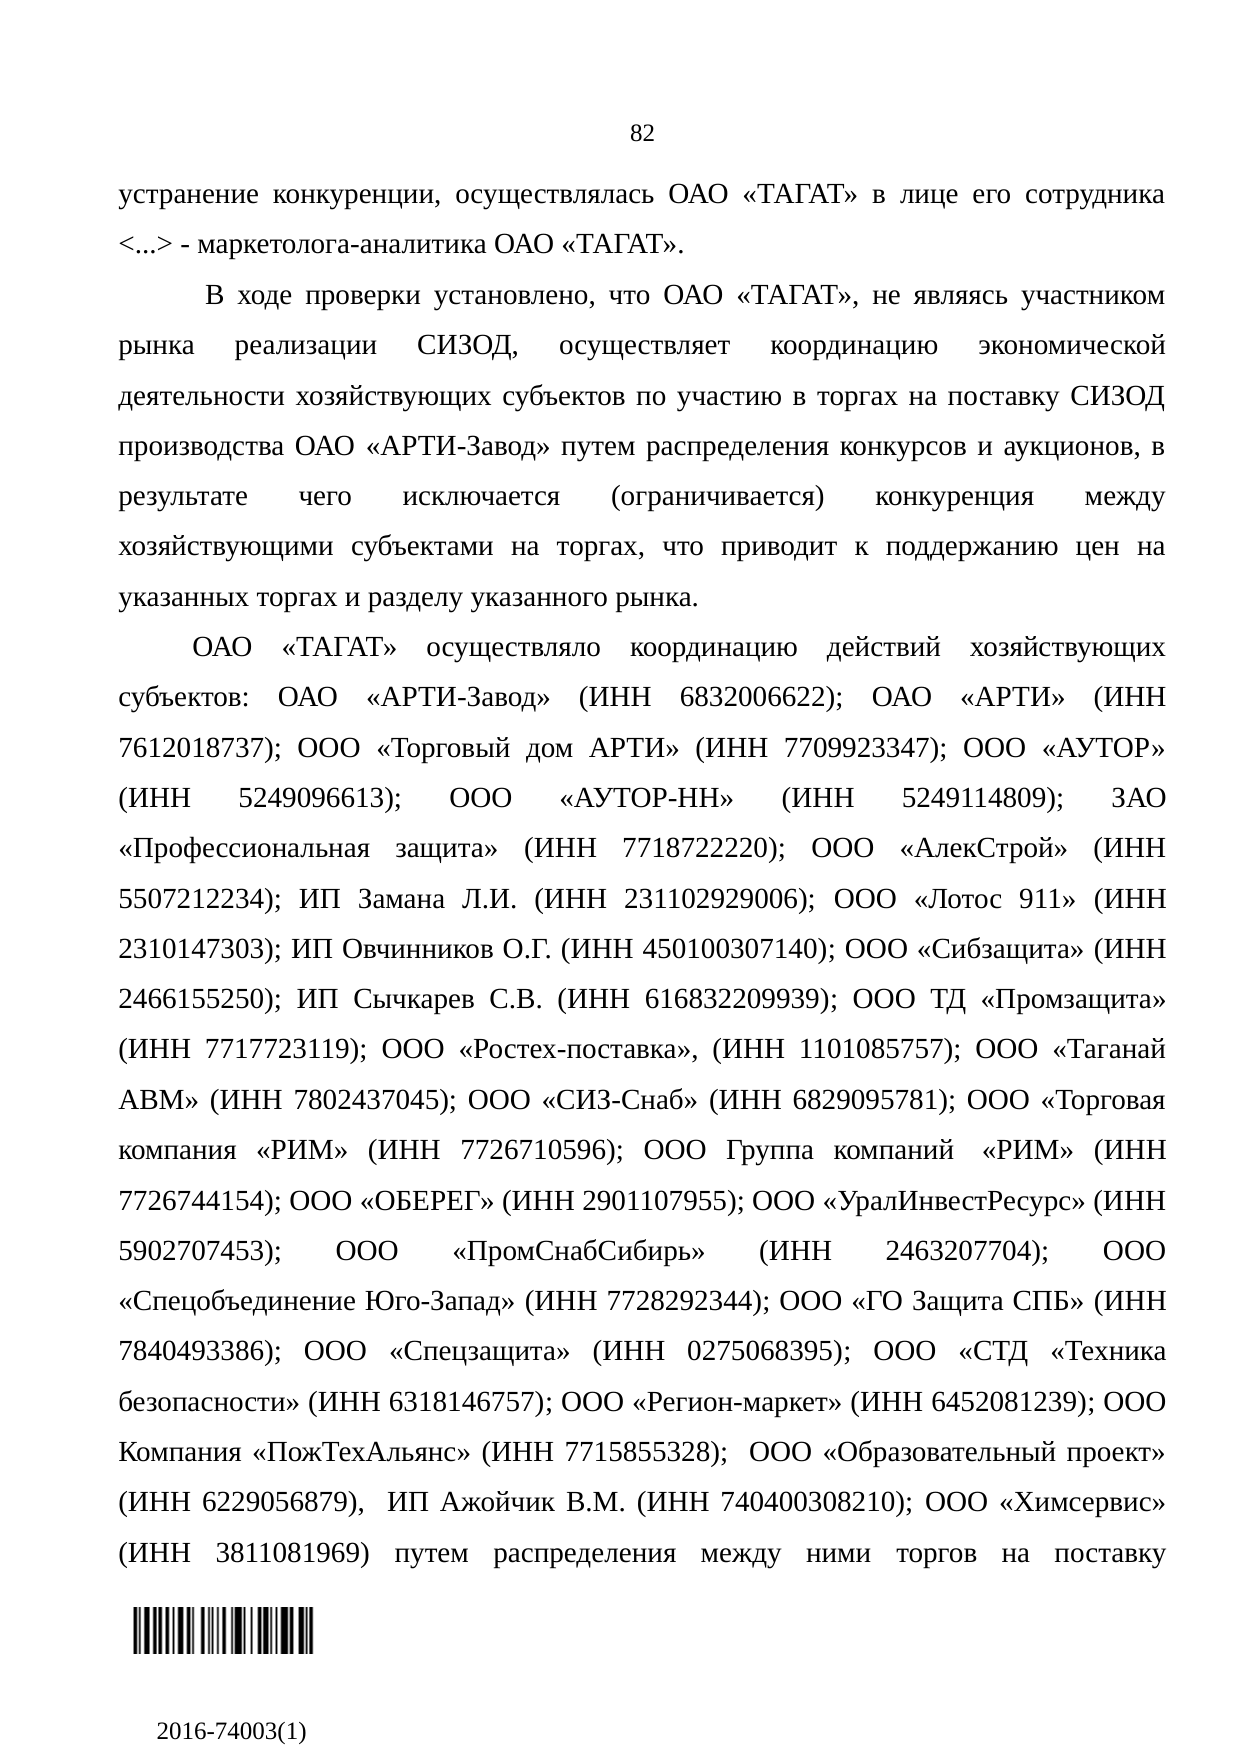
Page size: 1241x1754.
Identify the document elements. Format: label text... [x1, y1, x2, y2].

text ОАО «ТАГАТ» осуществляло координацию действий хозяйствующих субъектов: ОАО «АРТИ-Завод» (ИНН 6832006622); ОАО «АРТИ» (ИНН 7612018737); ООО «Торговый дом АРТИ» (ИНН 7709923347); ООО «АУТОР» (ИНН 5249096613); ООО «АУТОР-НН» (ИНН 5249114809); ЗАО «Профессиональная защита» (ИНН 7718722220); ООО «АлекСтрой» (ИНН 5507212234); ИП Замана Л.И. (ИНН 231102929006); ООО «Лотос 911» (ИНН 2310147303); ИП Овчинников О.Г. (ИНН 450100307140); ООО «Сибзащита» (ИНН 2466155250); ИП Сычкарев С.В. (ИНН 616832209939); ООО ТД «Промзащита» (ИНН 7717723119); ООО «Ростех-поставка», (ИНН 1101085757); ООО «Таганай АВМ» (ИНН 7802437045); ООО «СИЗ-Снаб» (ИНН 6829095781); ООО «Торговая компания «РИМ» (ИНН 7726710596); ООО Группа компаний «РИМ» (ИНН 7726744154); ООО «ОБЕРЕГ» (ИНН 2901107955); ООО «УралИнвестРесурс» (ИНН 5902707453); ООО «ПромСнабСибирь» (ИНН 2463207704); ООО «Спецобъединение Юго-Запад» (ИНН 7728292344); ООО «ГО Защита СПБ» (ИНН 7840493386); ООО «Спецзащита» (ИНН 0275068395); ООО «СТД «Техника безопасности» (ИНН 6318146757); ООО «Регион-маркет» (ИНН 6452081239); ООО Компания «ПожТехАльянс» (ИНН 7715855328); ООО «Образовательный проект» (ИНН 6229056879), ИП Ажойчик В.М. (ИНН 740400308210); ООО «Химсервис» (ИНН 3811081969) путем распределения между ними торгов на поставку [118, 629, 1167, 1568]
picture [118, 1607, 331, 1654]
text В ходе проверки установлено, что ОАО «ТАГАТ», не являясь участником рынка реализации СИЗОД, осуществляет координацию экономической деятельности хозяйствующих субъектов по участию в торгах на поставку СИЗОД производства ОАО «АРТИ-Завод» путем распределения конкурсов и аукционов, в результате чего исключается (ограничивается) конкуренция между хозяйствующими субъектами на торгах, что приводит к поддержанию цен на указанных торгах и разделу указанного рынка. [118, 277, 1167, 612]
text устранение конкуренции, осуществлялась ОАО «ТАГАТ» в лице его сотрудника <...> - маркетолога-аналитика ОАО «ТАГАТ». [118, 176, 1167, 260]
